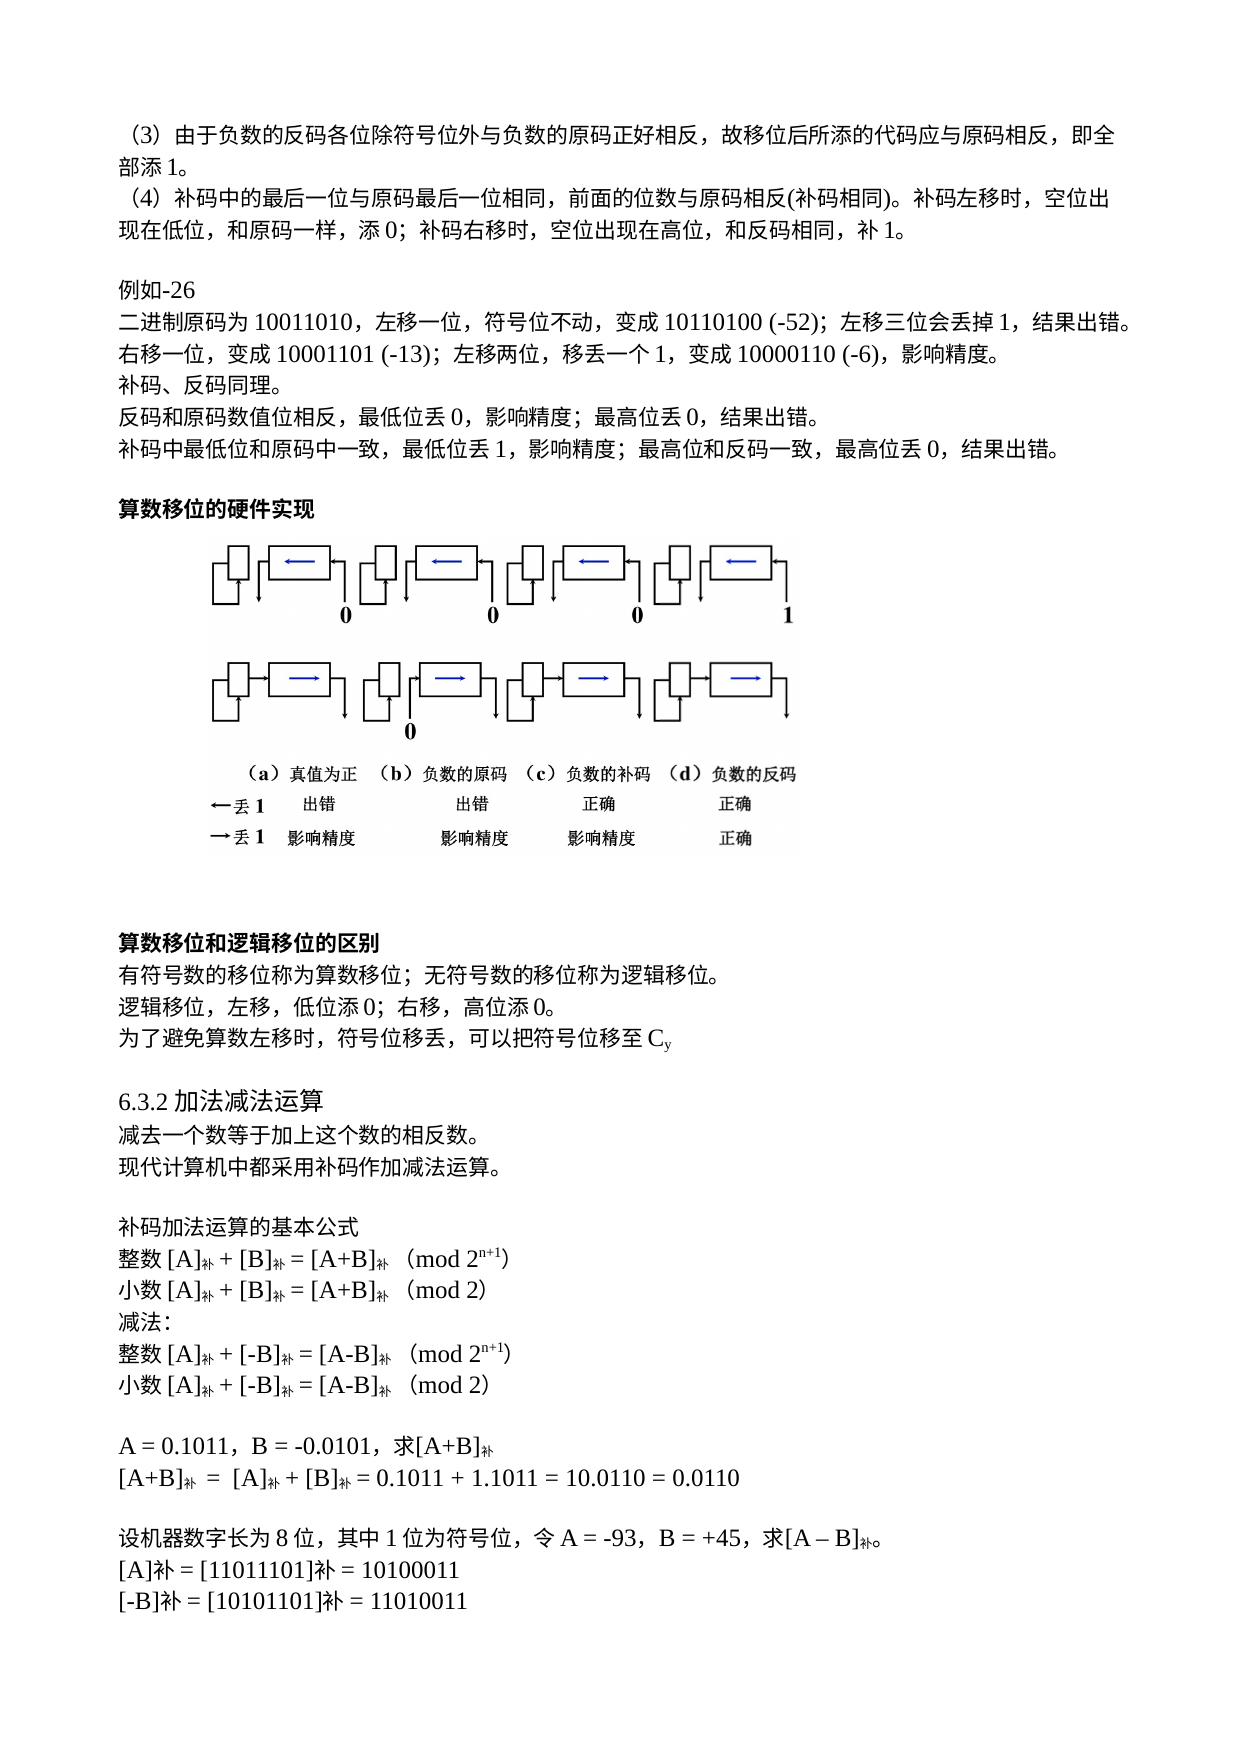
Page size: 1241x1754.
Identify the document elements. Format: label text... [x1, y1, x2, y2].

text [A]补 = [11011101]补 = 10100011 [118, 1553, 1122, 1584]
text 减法： [118, 1305, 1122, 1337]
text 补码、反码同理。 [118, 368, 1122, 400]
picture [203, 533, 806, 860]
text 小数 [A]补 + [B]补 = [A+B]补 （mod 2） [118, 1273, 1122, 1305]
text 补码加法运算的基本公式 [118, 1210, 1122, 1242]
text 例如-26 [118, 273, 1122, 305]
text 整数 [A]补 + [B]补 = [A+B]补 （mod 2n+1） [118, 1242, 1122, 1273]
text （3）由于负数的反码各位除符号位外与负数的原码正好相反，故移位后所添的代码应与原码相反，即全部添1。 [118, 118, 1122, 181]
text A = 0.1011，B = -0.0101，求[A+B]补 [118, 1429, 1122, 1461]
text [A+B]补 = [A]补 + [B]补 = 0.1011 + 1.1011 = 10.0110 = 0.0110 [118, 1461, 1122, 1492]
text [-B]补 = [10101101]补 = 11010011 [118, 1584, 1122, 1616]
text 整数 [A]补 + [-B]补 = [A-B]补 （mod 2n+1） [118, 1337, 1122, 1368]
text 二进制原码为10011010，左移一位，符号位不动，变成10110100 (-52)；左移三位会丢掉1，结果出错。 [118, 305, 1122, 337]
text 小数 [A]补 + [-B]补 = [A-B]补 （mod 2） [118, 1368, 1122, 1400]
text 算数移位和逻辑移位的区别 [118, 926, 1122, 958]
text （4）补码中的最后一位与原码最后一位相同，前面的位数与原码相反(补码相同)。补码左移时，空位出现在低位，和原码一样，添0；补码右移时，空位出现在高位，和反码相同，补1。 [118, 181, 1122, 245]
text 6.3.2 加法减法运算 [118, 1082, 1122, 1118]
text 设机器数字长为8位，其中1位为符号位，令A = -93，B = +45，求[A – B]补。 [118, 1521, 1122, 1553]
text 右移一位，变成10001101 (-13)；左移两位，移丢一个1，变成10000110 (-6)，影响精度。 [118, 337, 1122, 368]
text 补码中最低位和原码中一致，最低位丢1，影响精度；最高位和反码一致，最高位丢0，结果出错。 [118, 432, 1122, 463]
text 反码和原码数值位相反，最低位丢0，影响精度；最高位丢0，结果出错。 [118, 400, 1122, 432]
text 算数移位的硬件实现 [118, 492, 1122, 524]
text 逻辑移位，左移，低位添0；右移，高位添0。 [118, 990, 1122, 1021]
text 有符号数的移位称为算数移位；无符号数的移位称为逻辑移位。 [118, 958, 1122, 990]
text 为了避免算数左移时，符号位移丢，可以把符号位移至Cy [118, 1021, 1122, 1053]
text 减去一个数等于加上这个数的相反数。 [118, 1118, 1122, 1150]
text 现代计算机中都采用补码作加减法运算。 [118, 1150, 1122, 1181]
